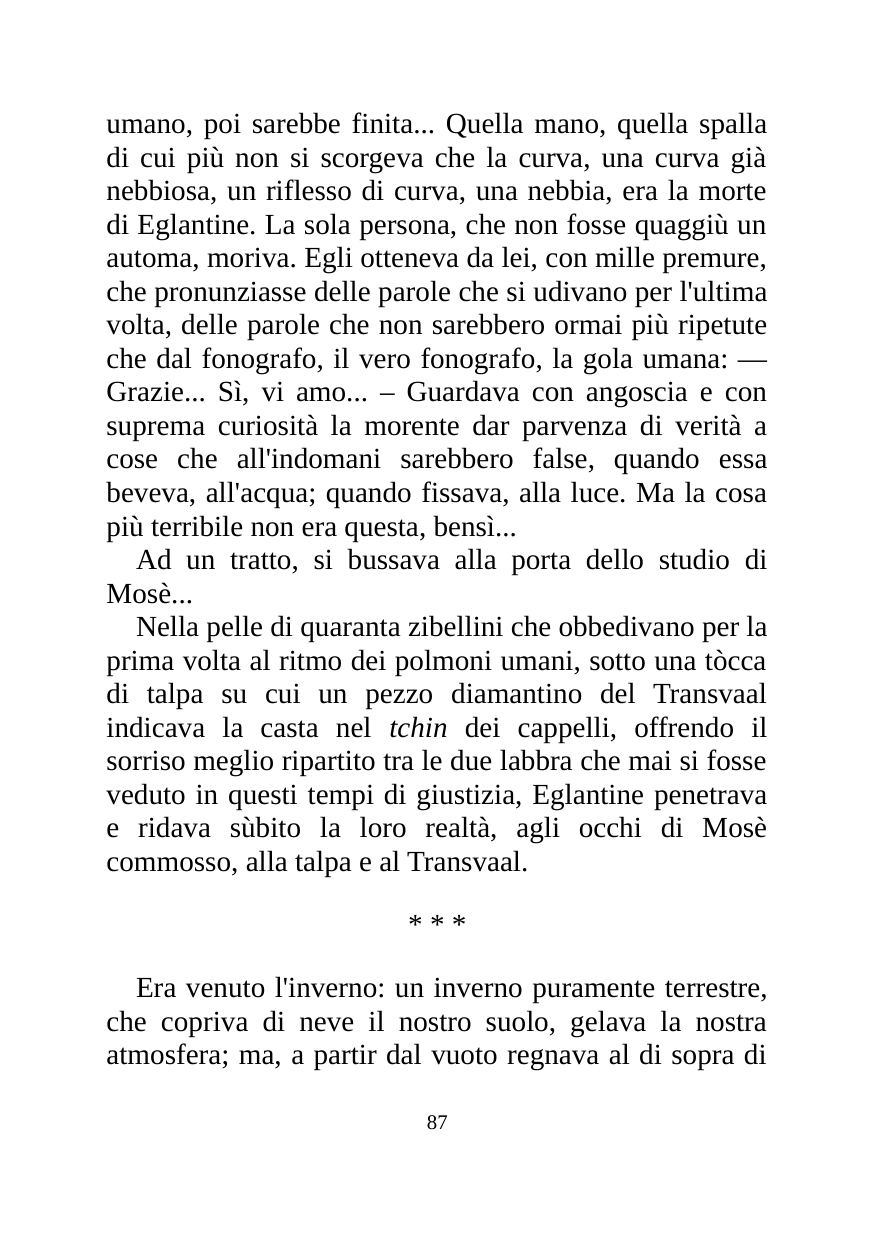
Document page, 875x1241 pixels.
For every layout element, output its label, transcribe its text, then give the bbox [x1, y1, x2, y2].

text * * * [106, 907, 768, 941]
text Era venuto l'inverno: un inverno puramente terrestre, che copriva di neve il nostro suolo, gelava la nostra atmosfera; ma, a partir dal vuoto regnava al di sopra di [106, 970, 768, 1071]
text Nella pelle di quaranta zibellini che obbedivano per la prima volta al ritmo dei polmoni umani, sotto una tòcca di talpa su cui un pezzo diamantino del Transvaal indicava la casta nel tchin dei cappelli, offrendo il sorriso meglio ripartito tra le due labbra che mai si fosse veduto in questi tempi di giustizia, Eglantine penetrava e ridava sùbito la loro realtà, agli occhi di Mosè commosso, alla talpa e al Transvaal. [106, 609, 768, 878]
text umano, poi sarebbe finita... Quella mano, quella spalla di cui più non si scorgeva che la curva, una curva già nebbiosa, un riflesso di curva, una nebbia, era la morte di Eglantine. La sola persona, che non fosse quaggiù un automa, moriva. Egli otteneva da lei, con mille premure, che pronunziasse delle parole che si udivano per l'ultima volta, delle parole che non sarebbero ormai più ripetute che dal fonografo, il vero fonografo, la gola umana: — Grazie... Sì, vi amo... – Guardava con angoscia e con suprema curiosità la morente dar parvenza di verità a cose che all'indomani sarebbero false, quando essa beveva, all'acqua; quando fissava, alla luce. Ma la cosa più terribile non era questa, bensì... [106, 106, 768, 542]
text Ad un tratto, si bussava alla porta dello studio di Mosè... [106, 542, 768, 609]
